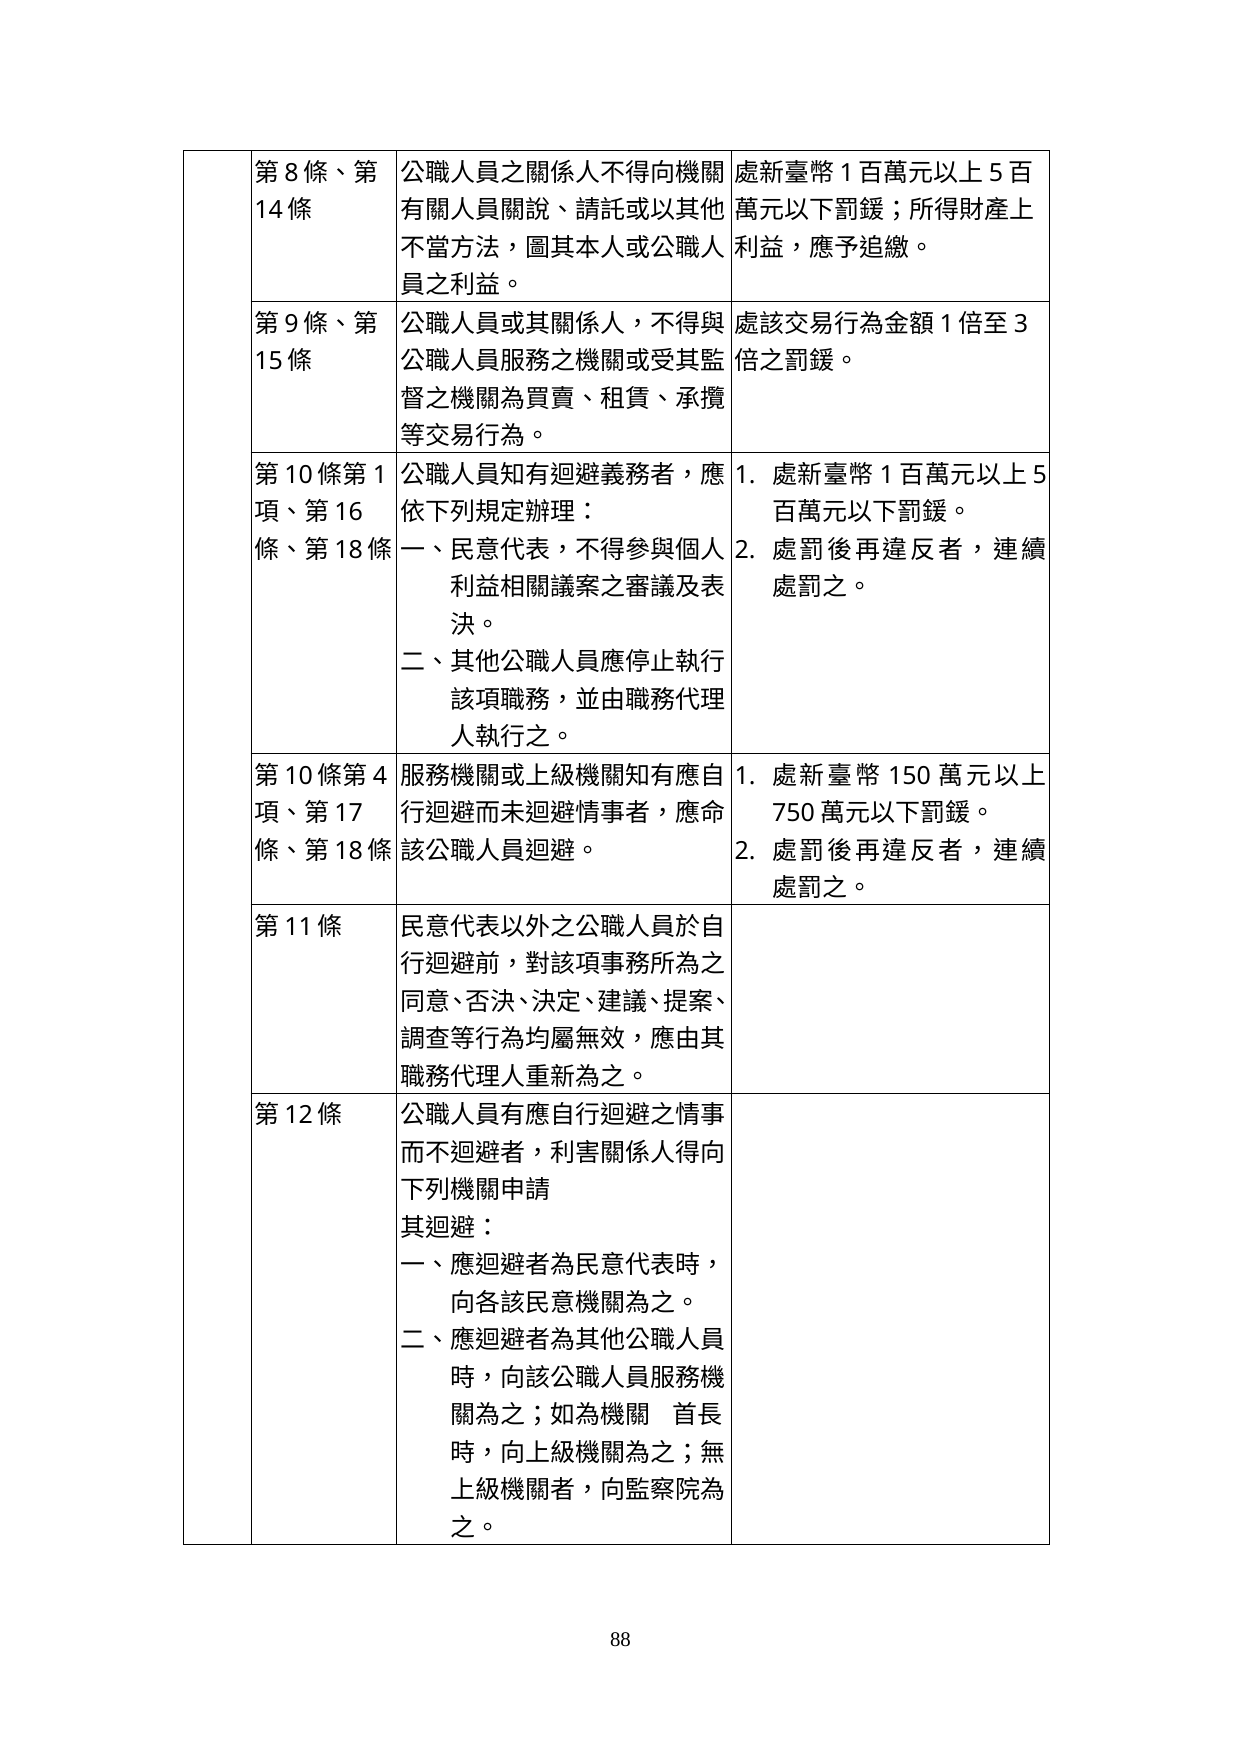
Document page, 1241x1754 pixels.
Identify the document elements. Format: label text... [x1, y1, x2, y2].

table_cell 第11條 [252, 905, 396, 1093]
table_cell 處該交易行為金額1倍至3倍之罰鍰。 [732, 302, 1049, 452]
table_cell 公職人員有應自行迴避之情事而不迴避者，利害關係人得向下列機關申請 其迴避： 一、應迴避者為民意代表時，向各該民意機關為之。 二、應迴避者為其他公職人員時，向該公職人員服務機關為之；如為機關 首長時，向上級機關為之；無上級機關者，向監察院為之。 [397, 1094, 731, 1544]
table_cell 處新臺幣1百萬元以上5百萬元以下罰鍰。 處罰後再違反者，連續處罰之。 [732, 453, 1049, 753]
table_cell 處新臺幣1百萬元以上5百萬元以下罰鍰；所得財產上利益，應予追繳。 [732, 151, 1049, 301]
table_cell 第9條、第15條 [252, 302, 396, 452]
table_cell [732, 1094, 1049, 1544]
table_cell 第12條 [252, 1094, 396, 1544]
table_cell 第10條第4項、第17條、第18條 [252, 754, 396, 904]
table_cell 服務機關或上級機關知有應自行迴避而未迴避情事者，應命該公職人員迴避。 [397, 754, 731, 904]
table_cell 第8條、第14條 [252, 151, 396, 301]
table_cell 公職人員之關係人不得向機關有關人員關說、請託或以其他不當方法，圖其本人或公職人員之利益。 [397, 151, 731, 301]
table_cell [184, 151, 251, 1544]
table_cell 處新臺幣150萬元以上750萬元以下罰鍰。 處罰後再違反者，連續處罰之。 [732, 754, 1049, 904]
table_cell 民意代表以外之公職人員於自行迴避前，對該項事務所為之同意、否決、決定、建議、提案、調查等行為均屬無效，應由其職務代理人重新為之。 [397, 905, 731, 1093]
table_cell 第10條第1項、第16條、第18條 [252, 453, 396, 753]
table_cell 公職人員知有迴避義務者，應依下列規定辦理： 一、民意代表，不得參與個人利益相關議案之審議及表決。 二、其他公職人員應停止執行該項職務，並由職務代理人執行之。 [397, 453, 731, 753]
table_cell 公職人員或其關係人，不得與公職人員服務之機關或受其監督之機關為買賣、租賃、承攬等交易行為。 [397, 302, 731, 452]
table_cell [732, 905, 1049, 1093]
